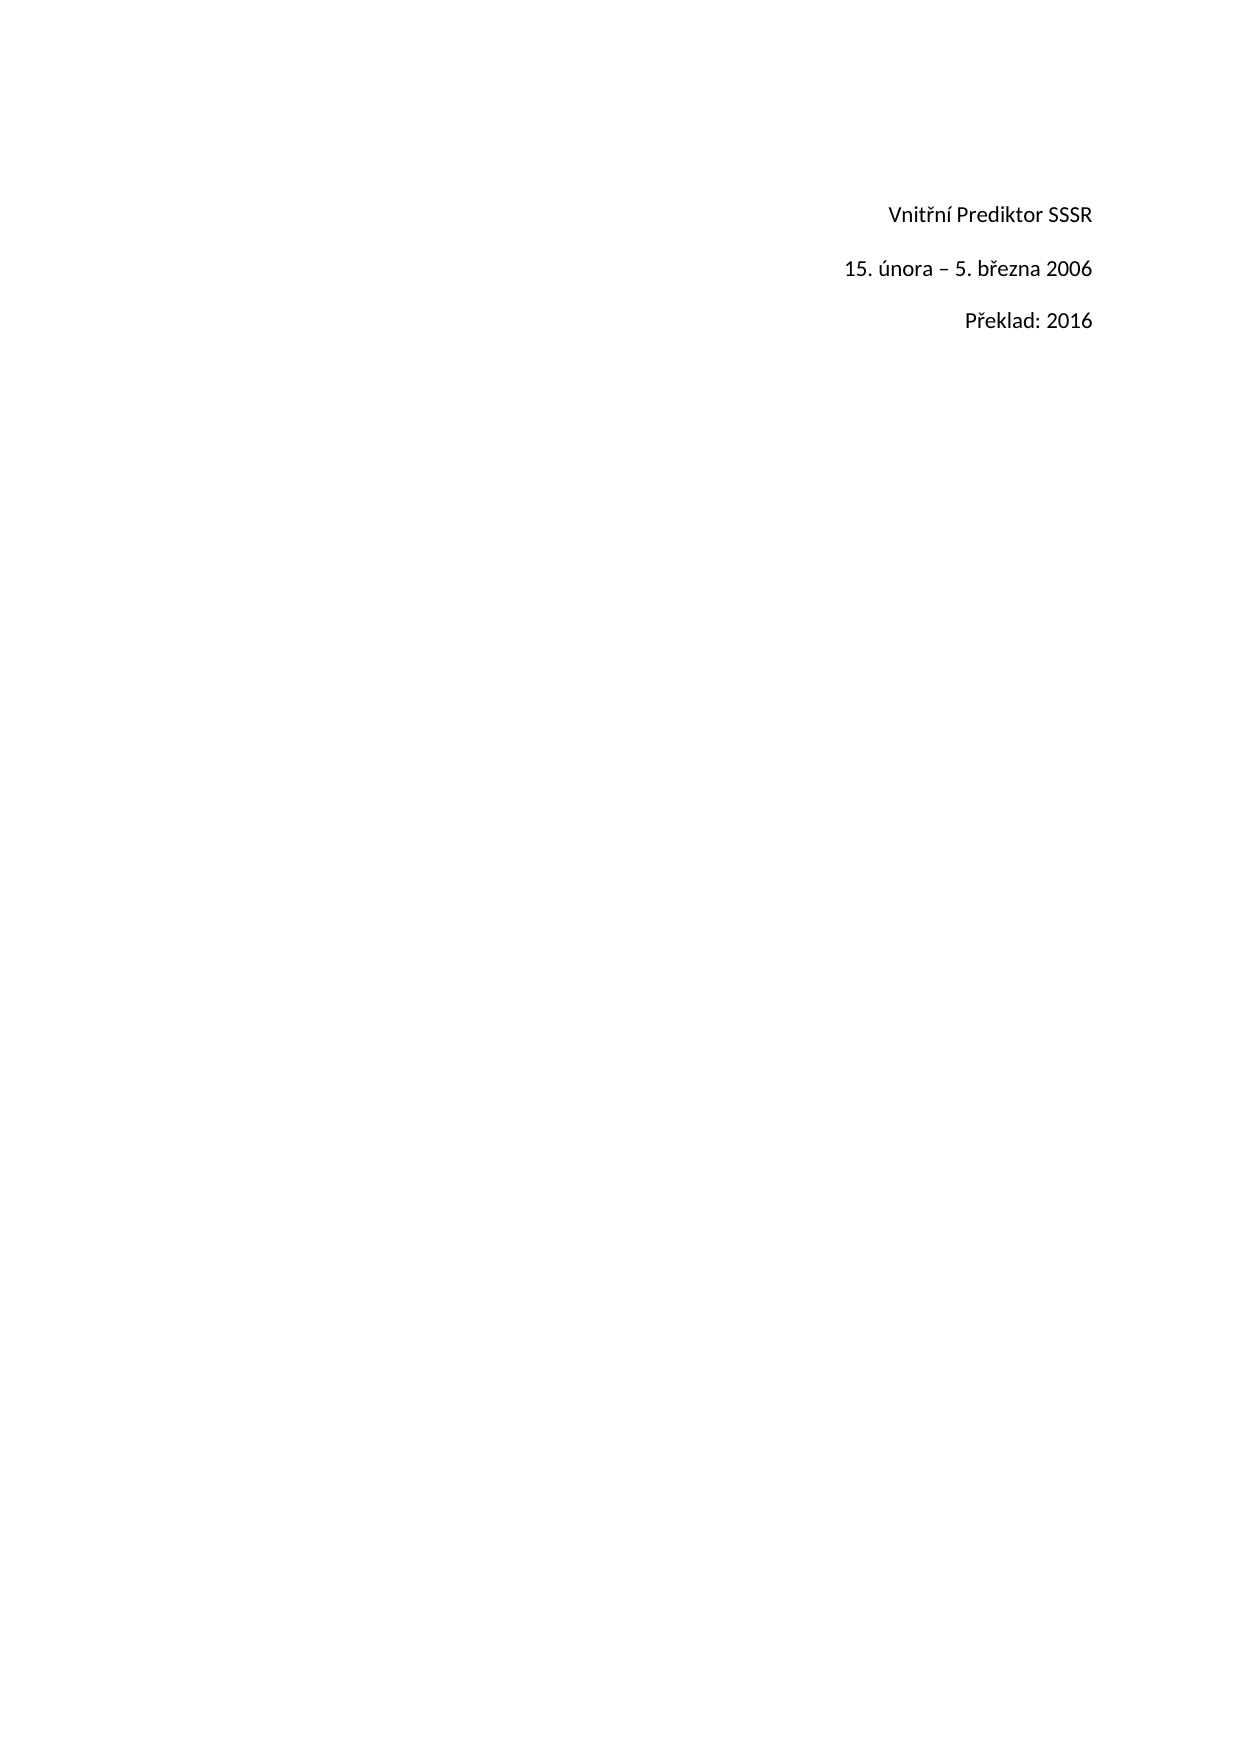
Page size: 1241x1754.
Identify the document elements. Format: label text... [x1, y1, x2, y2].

text Překlad: 2016 [148, 307, 1093, 335]
text Vnitřní Prediktor SSSR [148, 201, 1093, 229]
text 15. února – 5. března 2006 [148, 254, 1093, 282]
